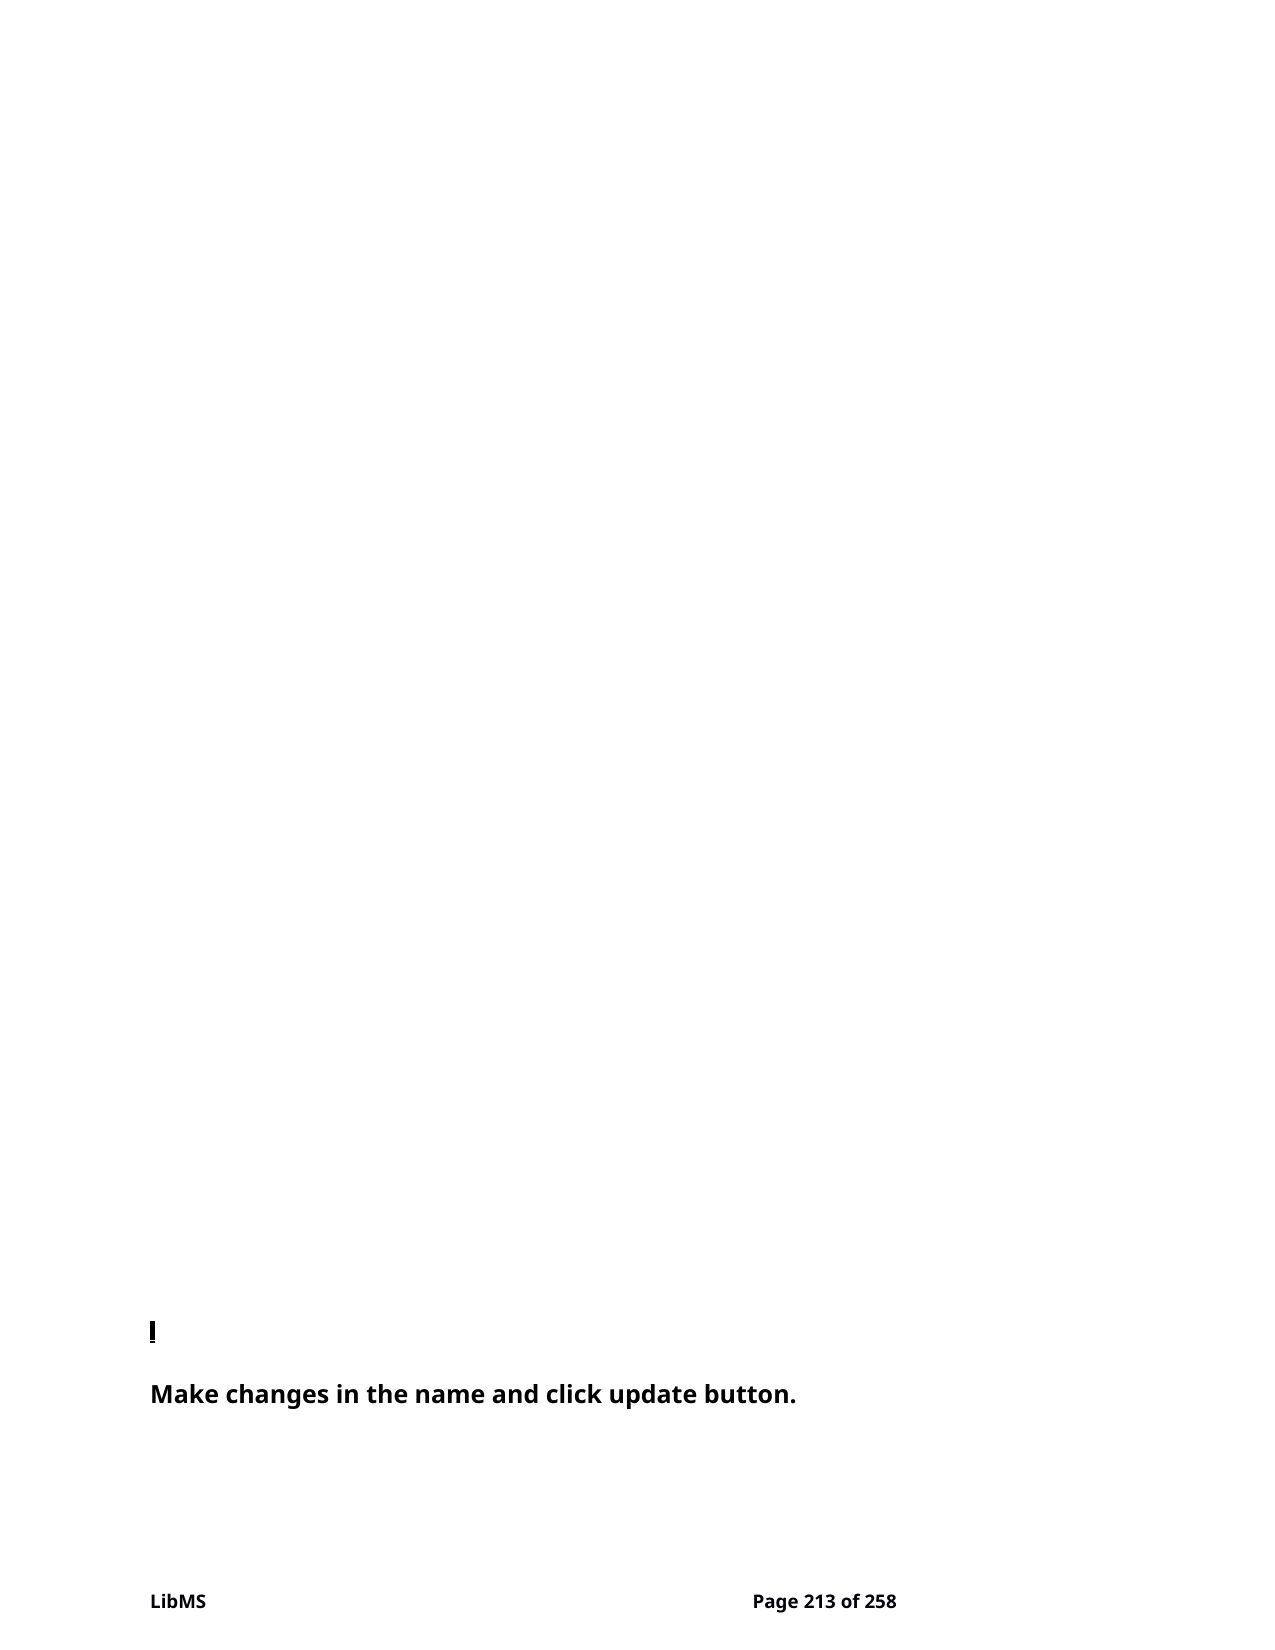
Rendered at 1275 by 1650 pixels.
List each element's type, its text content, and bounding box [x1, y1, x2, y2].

text Make changes in the name and click update button. [150, 133, 1125, 1411]
